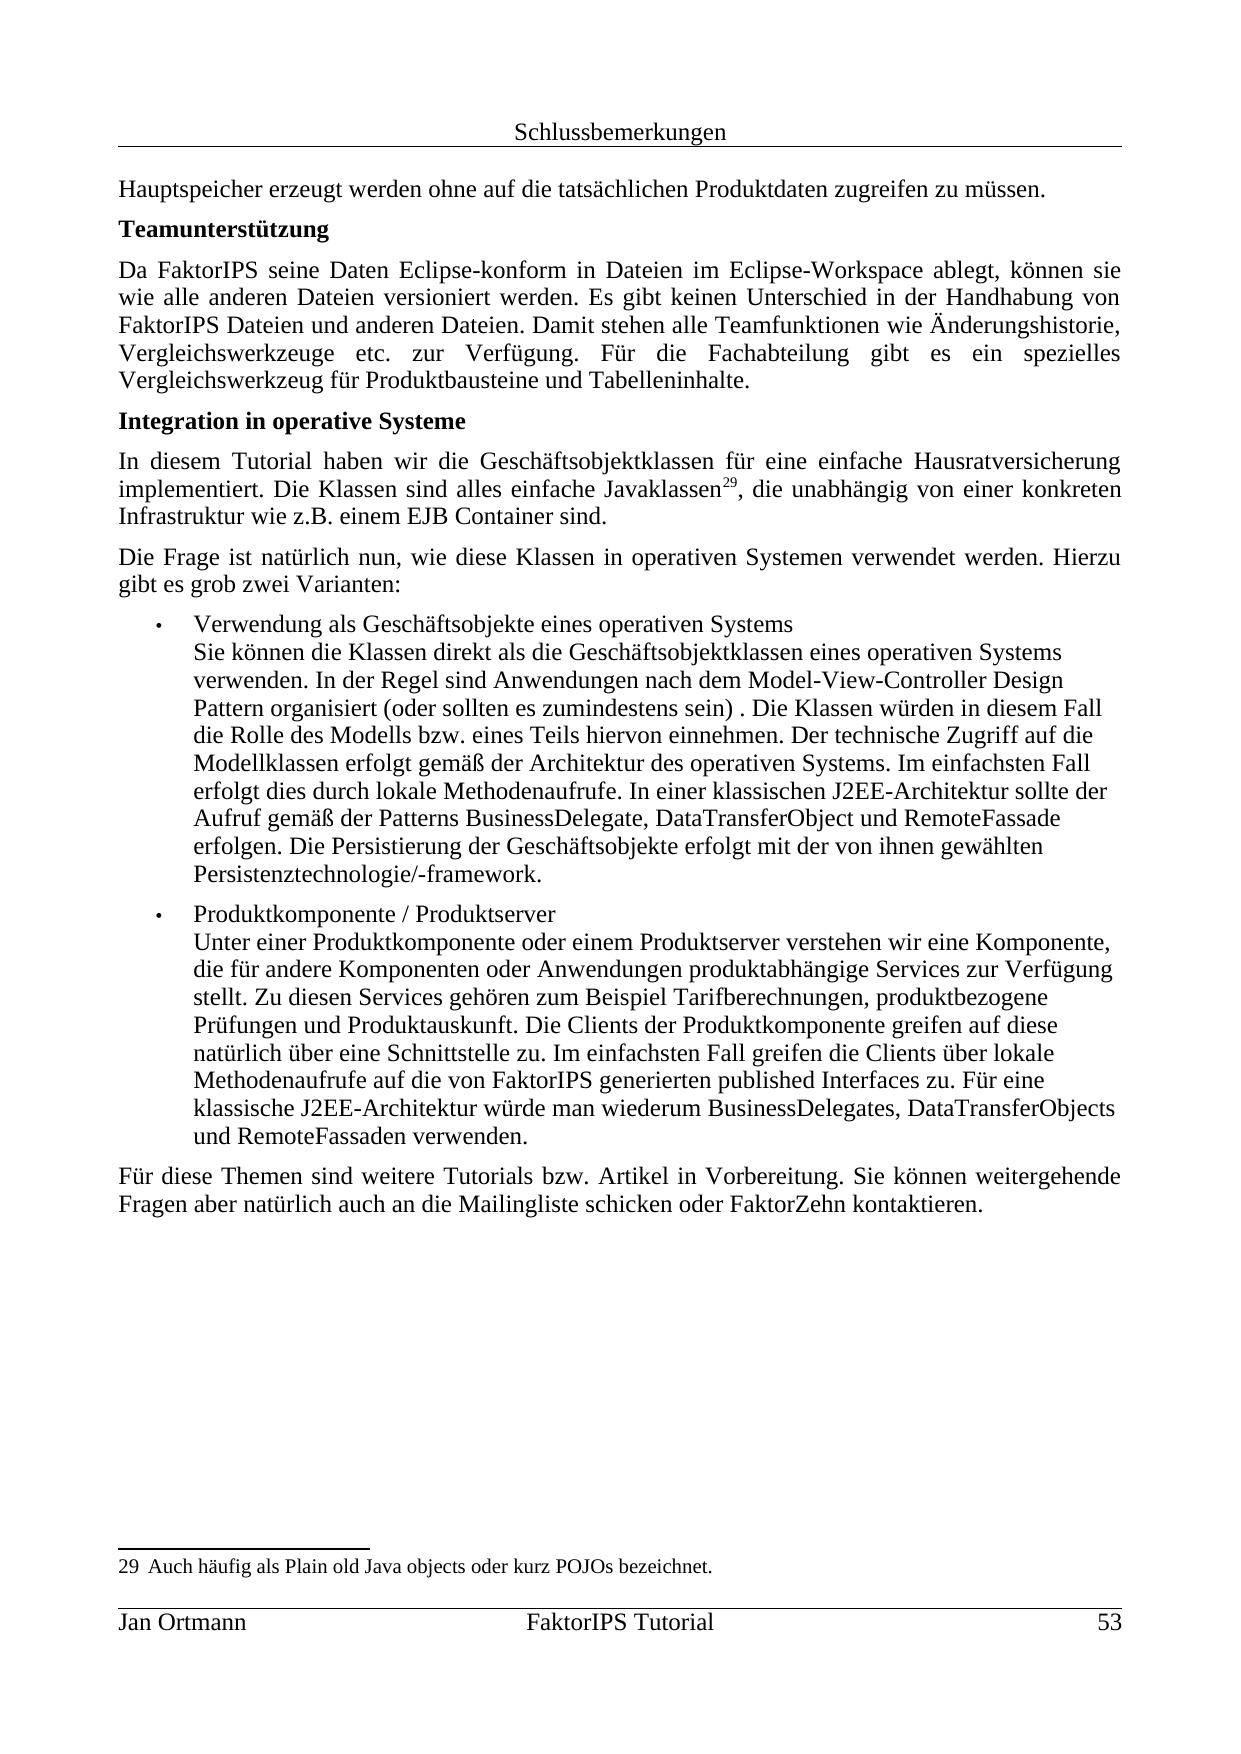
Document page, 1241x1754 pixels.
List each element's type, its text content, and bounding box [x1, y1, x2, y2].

text Die Frage ist natürlich nun, wie diese Klassen in operativen Systemen verwendet werden. Hierzu gibt es grob zwei Varianten: [118, 543, 1122, 598]
text Auch häufig als Plain old Java objects oder kurz POJOs bezeichnet. [118, 1555, 1122, 1578]
list Verwendung als Geschäftsobjekte eines operativen Systems Sie können die Klassen direkt als die Geschäftsobjektklassen eines operativen Systems verwenden. In der Regel sind Anwendungen nach dem Model-View-Controller Design Pattern organisiert (oder sollten es zumindestens sein) . Die Klassen würden in diesem Fall die Rolle des Modells bzw. eines Teils hiervon einnehmen. Der technische Zugriff auf die Modellklassen erfolgt gemäß der Architektur des operativen Systems. Im einfachsten Fall erfolgt dies durch lokale Methodenaufrufe. In einer klassischen J2EE-Architektur sollte der Aufruf gemäß der Patterns BusinessDelegate, DataTransferObject und RemoteFassade erfolgen. Die Persistierung der Geschäftsobjekte erfolgt mit der von ihnen gewählten Persistenztechnologie/-framework. [156, 611, 1122, 888]
text Da FaktorIPS seine Daten Eclipse-konform in Dateien im Eclipse-Workspace ablegt, können sie wie alle anderen Dateien versioniert werden. Es gibt keinen Unterschied in der Handhabung von FaktorIPS Dateien und anderen Dateien. Damit stehen alle Teamfunktionen wie Änderungshistorie, Vergleichswerkzeuge etc. zur Verfügung. Für die Fachabteilung gibt es ein spezielles Vergleichswerkzeug für Produktbausteine und Tabelleninhalte. [118, 256, 1122, 394]
text Teamunterstützung [118, 216, 1122, 243]
text Für diese Themen sind weitere Tutorials bzw. Artikel in Vorbereitung. Sie können weitergehende Fragen aber natürlich auch an die Mailingliste schicken oder FaktorZehn kontaktieren. [118, 1162, 1122, 1217]
text Integration in operative Systeme [118, 407, 1122, 434]
list Produktkomponente / Produktserver Unter einer Produktkomponente oder einem Produktserver verstehen wir eine Komponente, die für andere Komponenten oder Anwendungen produktabhängige Services zur Verfügung stellt. Zu diesen Services gehören zum Beispiel Tarifberechnungen, produktbezogene Prüfungen und Produktauskunft. Die Clients der Produktkomponente greifen auf diese natürlich über eine Schnittstelle zu. Im einfachsten Fall greifen die Clients über lokale Methodenaufrufe auf die von FaktorIPS generierten published Interfaces zu. Für eine klassische J2EE-Architektur würde man wiederum BusinessDelegates, DataTransferObjects und RemoteFassaden verwenden. [156, 900, 1122, 1149]
text Hauptspeicher erzeugt werden ohne auf die tatsächlichen Produktdaten zugreifen zu müssen. [118, 175, 1122, 203]
text In diesem Tutorial haben wir die Geschäftsobjektklassen für eine einfache Hausratversicherung implementiert. Die Klassen sind alles einfache Javaklassen, die unabhängig von einer konkreten Infrastruktur wie z.B. einem EJB Container sind. [118, 447, 1122, 530]
